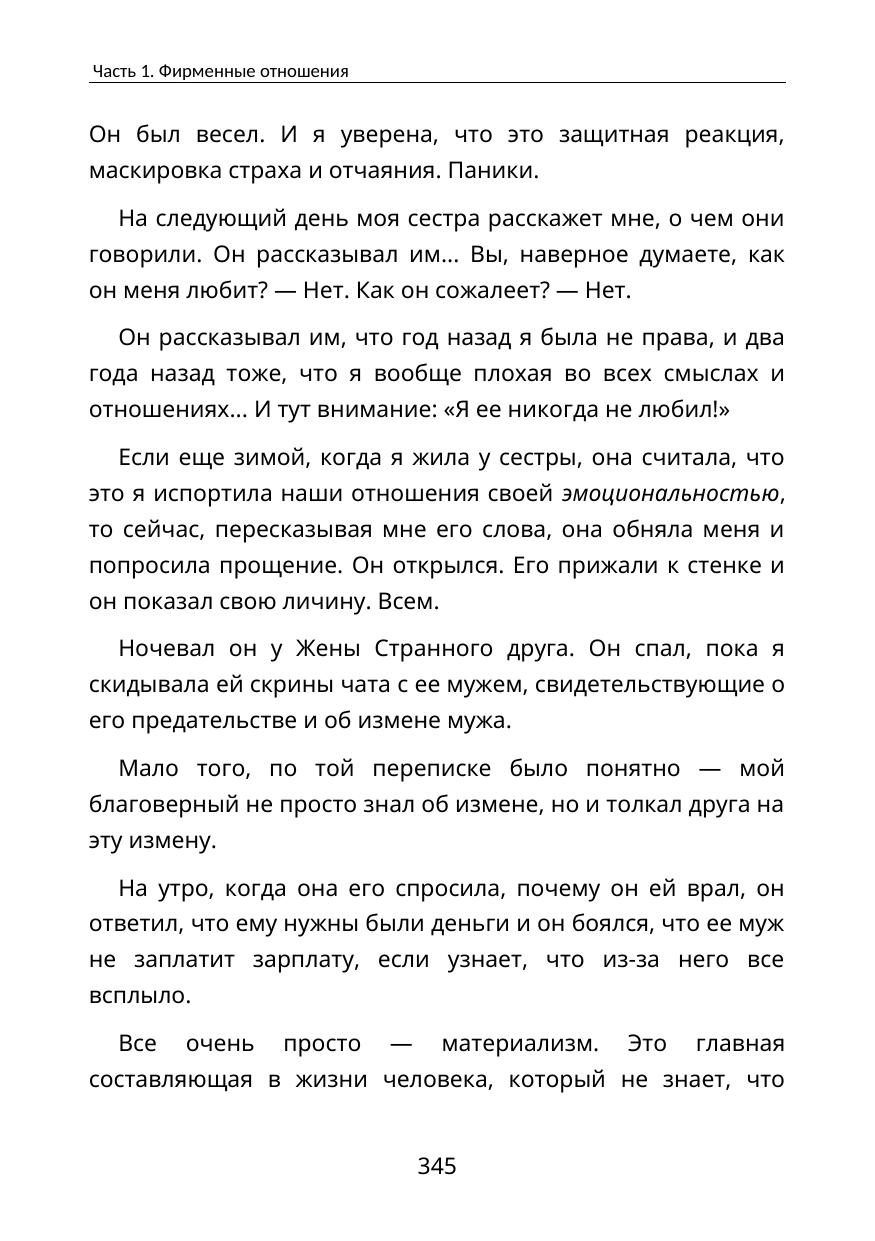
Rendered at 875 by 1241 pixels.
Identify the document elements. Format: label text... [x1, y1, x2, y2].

text На следующий день моя сестра расскажет мне, о чем они говорили. Он рассказывал им... Вы, наверное думаете, как он меня любит? — Нет. Как он сожалеет? — Нет. [88, 202, 786, 305]
text Если еще зимой, когда я жила у сестры, она считала, что это я испортила наши отношения своей эмоциональностью, то сейчас, пересказывая мне его слова, она обняла меня и попросила прощение. Он открылся. Его прижали к стенке и он показал свою личину. Всем. [88, 441, 786, 616]
text Ночевал он у Жены Странного друга. Он спал, пока я скидывала ей скрины чата с ее мужем, свидетельствующие о его предательстве и об измене мужа. [88, 632, 786, 735]
text Он рассказывал им, что год назад я была не права, и два года назад тоже, что я вообще плохая во всех смыслах и отношениях... И тут внимание: «Я ее никогда не любил!» [88, 321, 786, 424]
text Мало того, по той переписке было понятно — мой благоверный не просто знал об измене, но и толкал друга на эту измену. [88, 752, 786, 855]
text Он был весел. И я уверена, что это защитная реакция, маскировка страха и отчаяния. Паники. [88, 118, 786, 185]
text На утро, когда она его спросила, почему он ей врал, он ответил, что ему нужны были деньги и он боялся, что ее муж не заплатит зарплату, если узнает, что из-за него все всплыло. [88, 871, 786, 1011]
text Все очень просто — материализм. Это главная составляющая в жизни человека, который не знает, что [88, 1027, 786, 1094]
